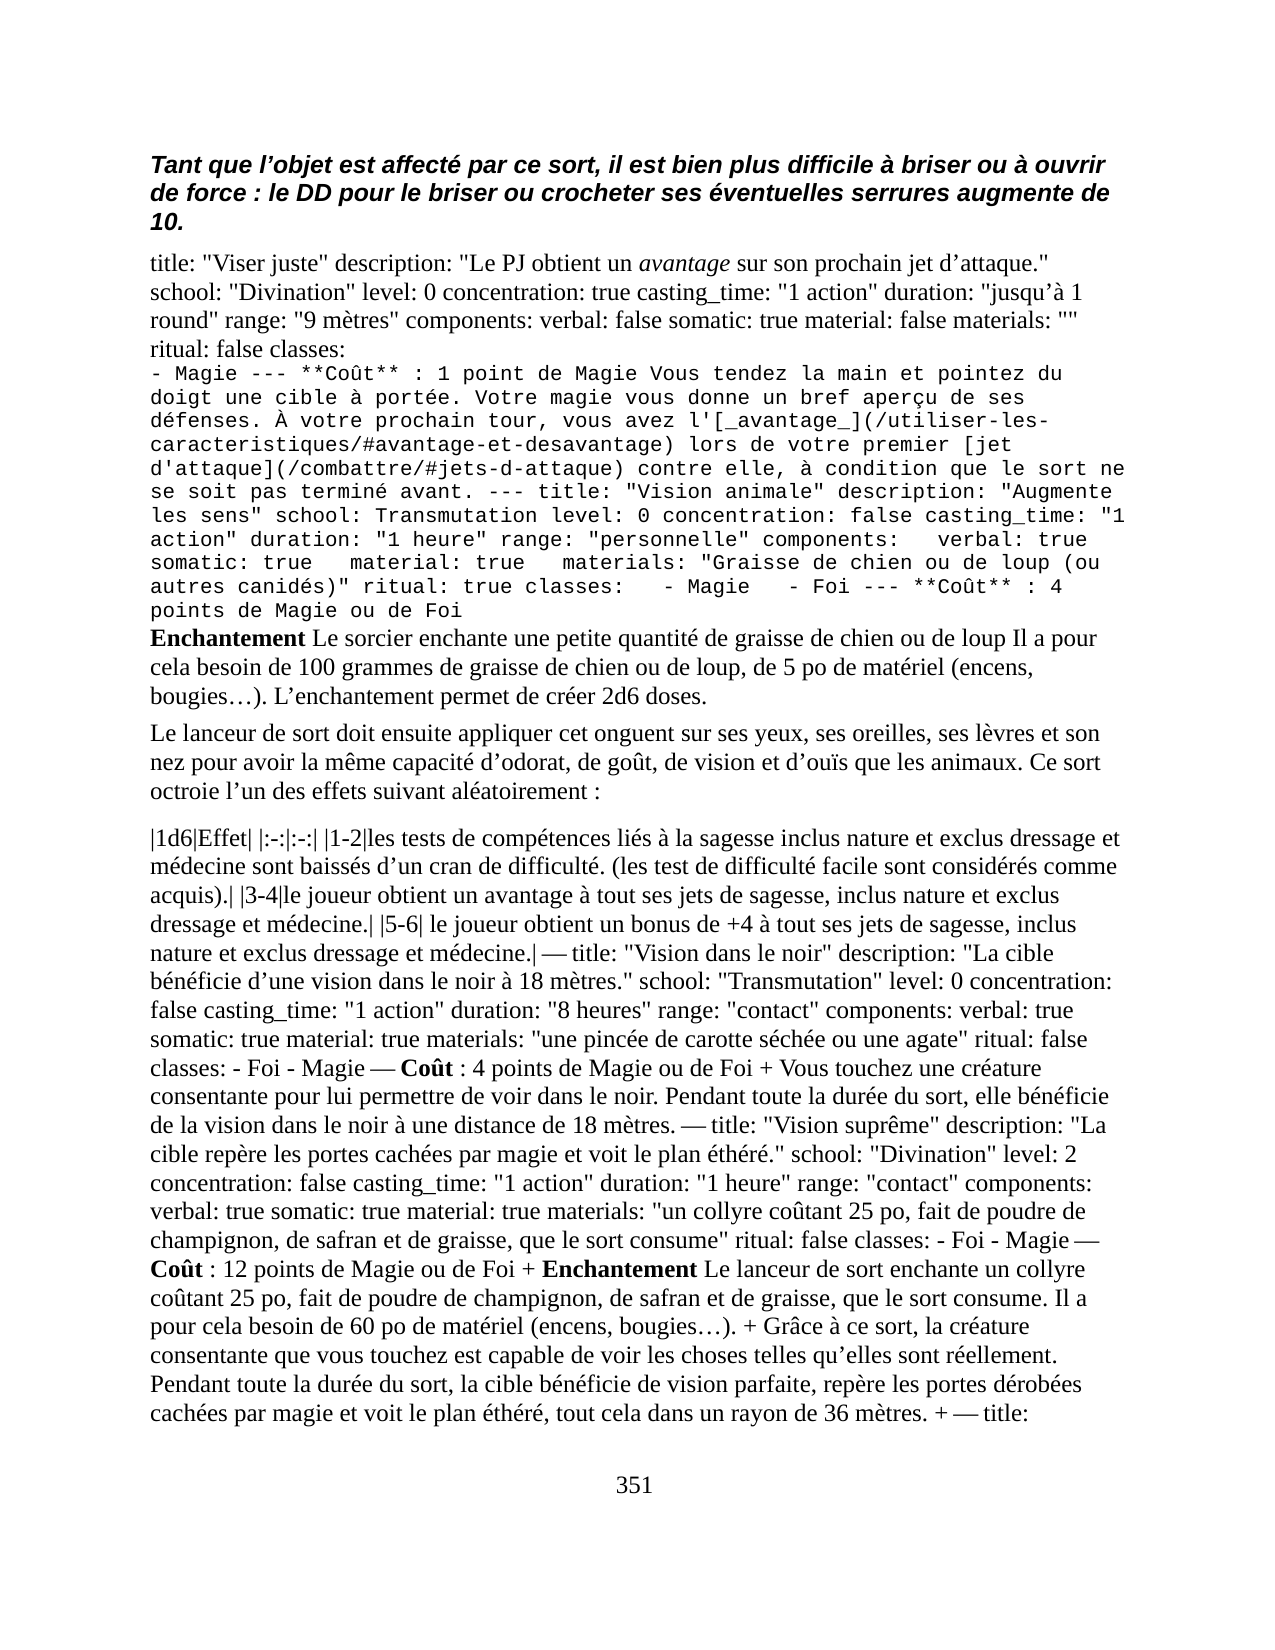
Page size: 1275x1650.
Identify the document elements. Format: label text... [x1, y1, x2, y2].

subtitle Tant que l’objet est affecté par ce sort, il est bien plus difficile à briser ou à ouvrir de force : le DD pour le briser ou crocheter ses éventuelles serrures augmente de 10. [150, 150, 1125, 236]
text - Magie --- **Coût** : 1 point de Magie Vous tendez la main et pointez du doigt une cible à portée. Votre magie vous donne un bref aperçu de ses défenses. À votre prochain tour, vous avez l'[_avantage_](/utiliser-les-caracteristiques/#avantage-et-desavantage) lors de votre premier [jet d'attaque](/combattre/#jets-d-attaque) contre elle, à condition que le sort ne se soit pas terminé avant. --- title: "Vision animale" description: "Augmente les sens" school: Transmutation level: 0 concentration: false casting_time: "1 action" duration: "1 heure" range: "personnelle" components: verbal: true somatic: true material: true materials: "Graisse de chien ou de loup (ou autres canidés)" ritual: true classes: - Magie - Foi --- **Coût** : 4 points de Magie ou de Foi [150, 363, 1125, 623]
text title: "Viser juste" description: "Le PJ obtient un avantage sur son prochain jet d’attaque." school: "Divination" level: 0 concentration: true casting_time: "1 action" duration: "jusqu’à 1 round" range: "9 mètres" components: verbal: false somatic: true material: false materials: "" ritual: false classes: [150, 248, 1125, 363]
text |1d6|Effet| |:-:|:-:| |1-2|les tests de compétences liés à la sagesse inclus nature et exclus dressage et médecine sont baissés d’un cran de difficulté. (les test de difficulté facile sont considérés comme acquis).| |3-4|le joueur obtient un avantage à tout ses jets de sagesse, inclus nature et exclus dressage et médecine.| |5-6| le joueur obtient un bonus de +4 à tout ses jets de sagesse, inclus nature et exclus dressage et médecine.| — title: "Vision dans le noir" description: "La cible bénéficie d’une vision dans le noir à 18 mètres." school: "Transmutation" level: 0 concentration: false casting_time: "1 action" duration: "8 heures" range: "contact" components: verbal: true somatic: true material: true materials: "une pincée de carotte séchée ou une agate" ritual: false classes: - Foi - Magie — Coût : 4 points de Magie ou de Foi + Vous touchez une créature consentante pour lui permettre de voir dans le noir. Pendant toute la durée du sort, elle bénéficie de la vision dans le noir à une distance de 18 mètres. — title: "Vision suprême" description: "La cible repère les portes cachées par magie et voit le plan éthéré." school: "Divination" level: 2 concentration: false casting_time: "1 action" duration: "1 heure" range: "contact" components: verbal: true somatic: true material: true materials: "un collyre coûtant 25 po, fait de poudre de champignon, de safran et de graisse, que le sort consume" ritual: false classes: - Foi - Magie — Coût : 12 points de Magie ou de Foi + Enchantement Le lanceur de sort enchante un collyre coûtant 25 po, fait de poudre de champignon, de safran et de graisse, que le sort consume. Il a pour cela besoin de 60 po de matériel (encens, bougies…​). + Grâce à ce sort, la créature consentante que vous touchez est capable de voir les choses telles qu’elles sont réellement. Pendant toute la durée du sort, la cible bénéficie de vision parfaite, repère les portes dérobées cachées par magie et voit le plan éthéré, tout cela dans un rayon de 36 mètres. + — title: [150, 823, 1125, 1426]
text Le lanceur de sort doit ensuite appliquer cet onguent sur ses yeux, ses oreilles, ses lèvres et son nez pour avoir la même capacité d’odorat, de goût, de vision et d’ouïs que les animaux. Ce sort octroie l’un des effets suivant aléatoirement : [150, 718, 1125, 805]
text Enchantement Le sorcier enchante une petite quantité de graisse de chien ou de loup Il a pour cela besoin de 100 grammes de graisse de chien ou de loup, de 5 po de matériel (encens, bougies…​). L’enchantement permet de créer 2d6 doses. [150, 623, 1125, 709]
